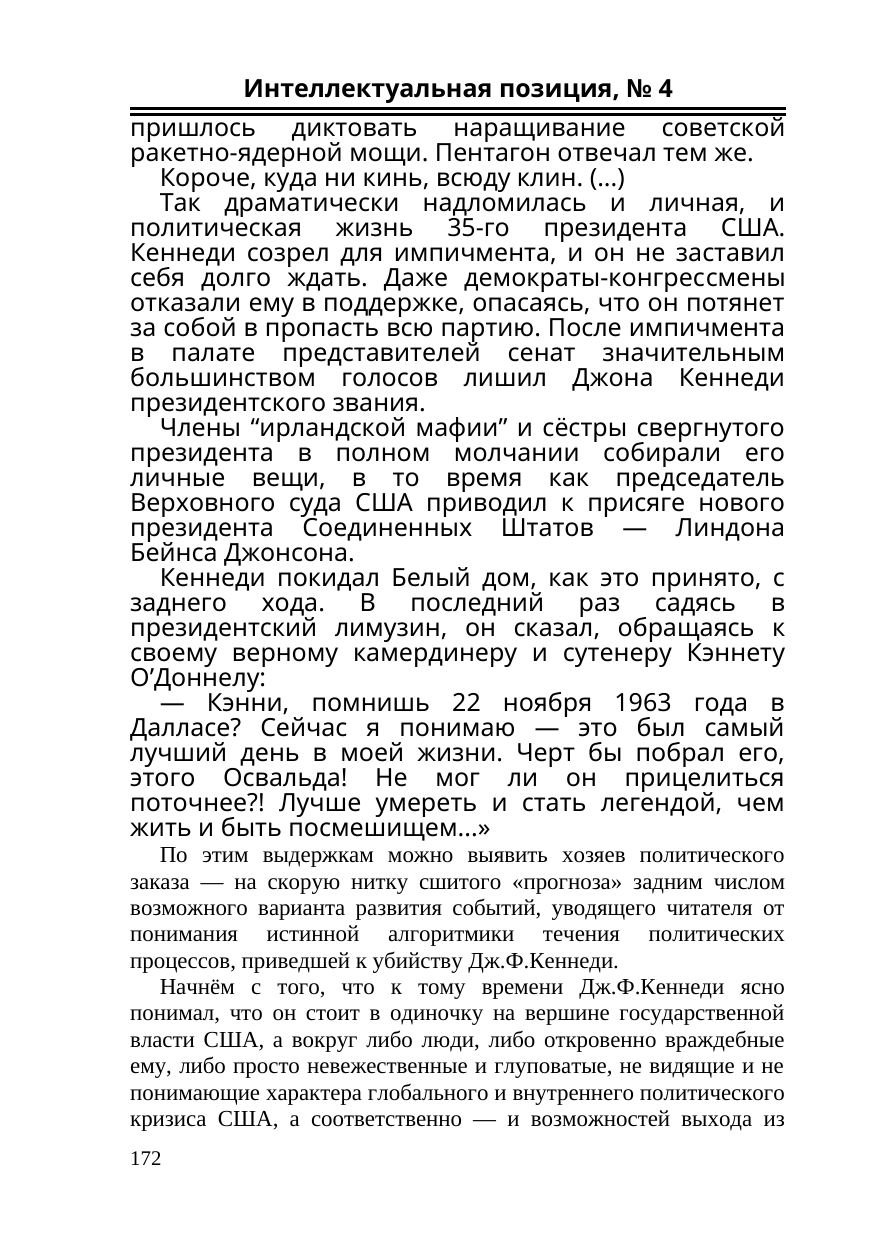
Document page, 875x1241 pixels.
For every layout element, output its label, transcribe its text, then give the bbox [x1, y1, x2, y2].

text пришлось диктовать наращивание советской ракетно-ядерной мощи. Пентагон отвечал тем же. [130, 116, 786, 166]
text По этим выдержкам можно выявить хозяев политического заказа — на скорую нитку сшитого «прогноза» задним числом возможного варианта развития событий, уводящего читателя от понимания истинной алгоритмики течения политических процессов, приведшей к убийству Дж.Ф.Кеннеди. [130, 841, 786, 973]
text Кеннеди покидал Белый дом, как это принято, с заднего хода. В последний раз садясь в президентский лимузин, он сказал, обращаясь к своему верному камердинеру и сутенеру Кэннету О’Доннелу: [130, 566, 786, 691]
text — Кэнни, помнишь 22 ноября 1963 года в Далласе? Сейчас я понимаю — это был самый лучший день в моей жизни. Черт бы побрал его, этого Освальда! Не мог ли он прицелиться поточнее?! Лучше умереть и стать легендой, чем жить и быть посмешищем...» [130, 691, 786, 841]
text Короче, куда ни кинь, всюду клин. (...) [130, 166, 786, 191]
text Члены “ирландской мафии” и сёстры свергнутого президента в полном молчании собирали его личные вещи, в то время как председатель Верховного суда США приводил к присяге нового президента Соединенных Штатов — Линдона Бейнса Джонсона. [130, 416, 786, 566]
text Так драматически надломилась и личная, и политическая жизнь 35-го президента США. Кеннеди созрел для импичмента, и он не заставил себя долго ждать. Даже демократы-конгрес­смены отказали ему в поддержке, опасаясь, что он потянет за собой в пропасть всю партию. После импичмента в палате представителей сенат значительным большинством голосов лишил Джона Кеннеди президентского звания. [130, 191, 786, 416]
text Начнём с того, что к тому времени Дж.Ф.Кеннеди ясно понимал, что он стоит в одиночку на вершине государственной власти США, а вокруг либо люди, либо откровенно враждебные ему, либо просто невежественные и глуповатые, не видящие и не понимающие характера глобального и внутреннего политического кризиса США, а соответственно — и возможностей выхода из [130, 973, 786, 1131]
